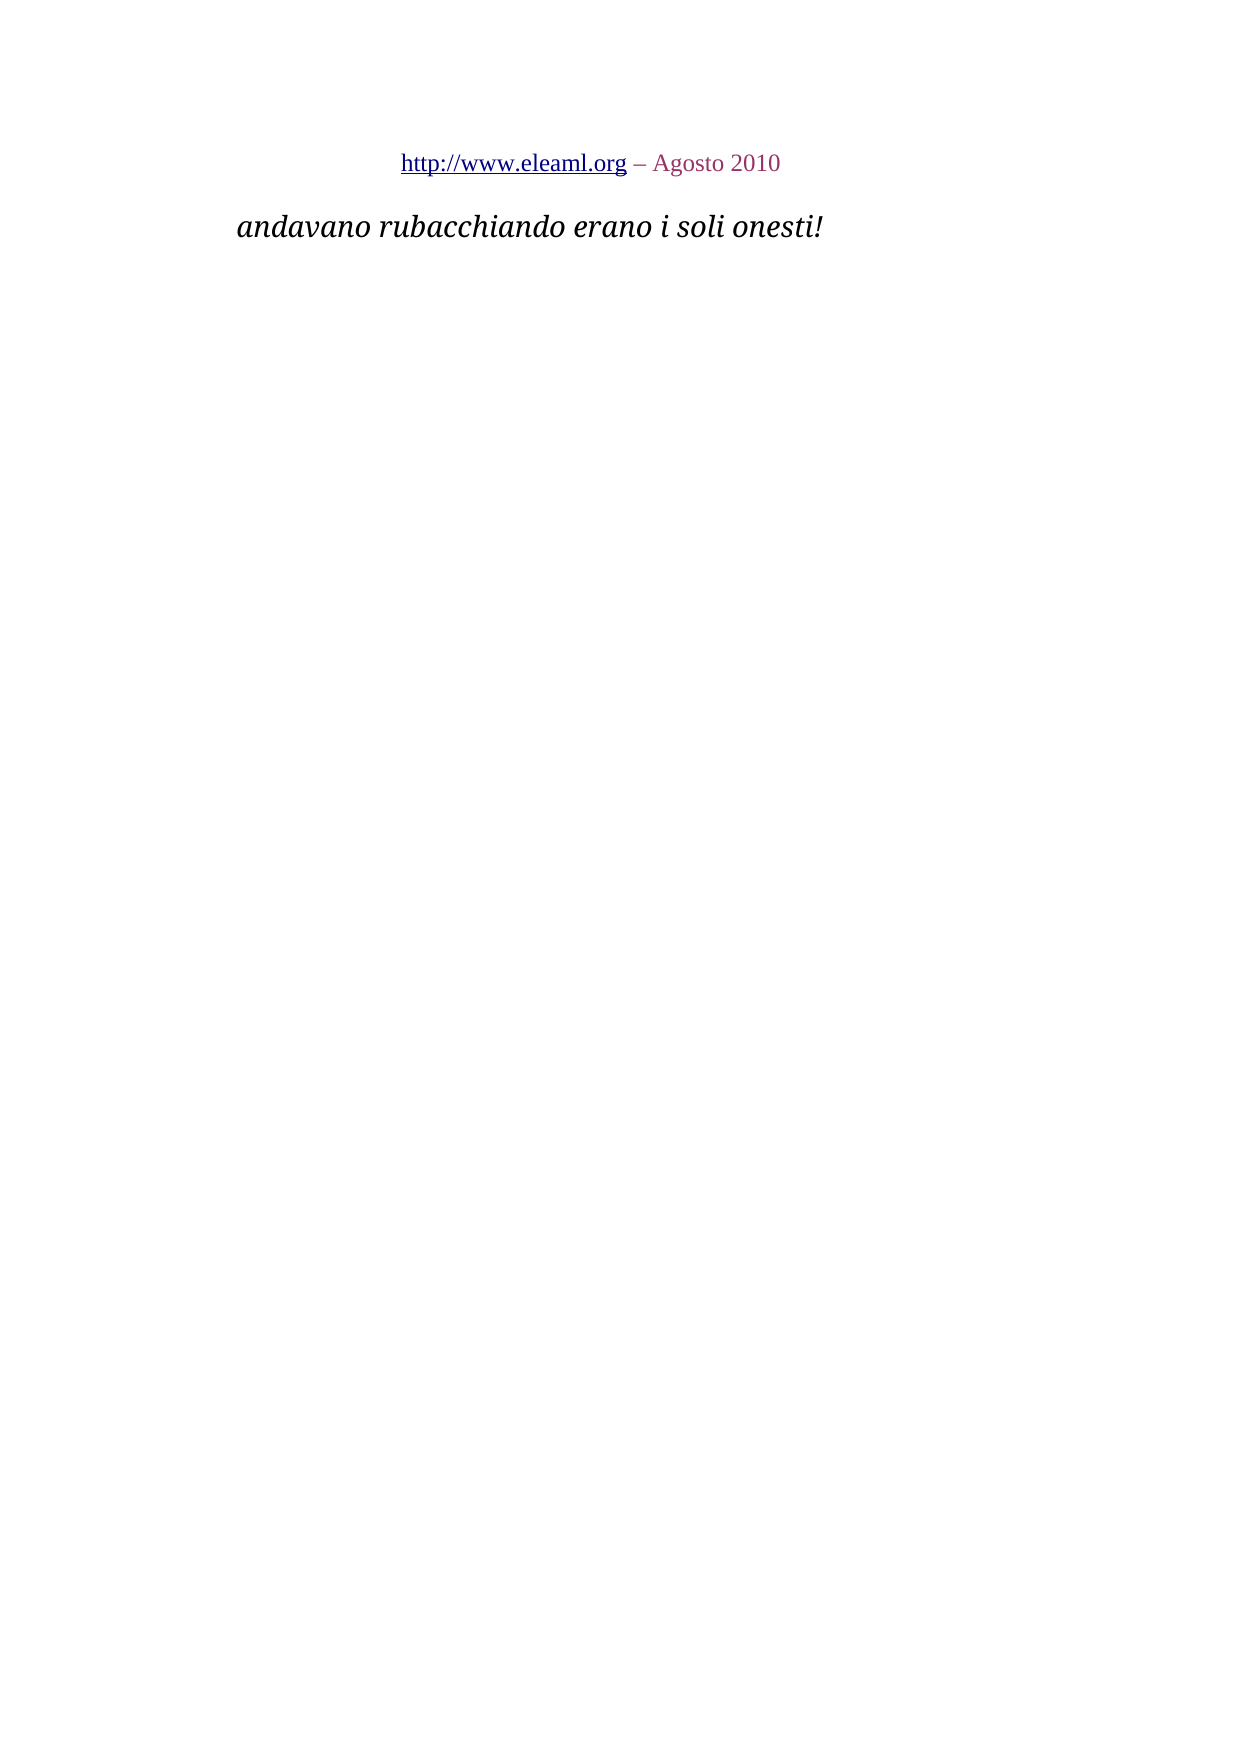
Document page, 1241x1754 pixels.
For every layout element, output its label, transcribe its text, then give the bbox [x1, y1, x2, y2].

text andavano rubacchiando erano i soli onesti! [236, 206, 945, 246]
